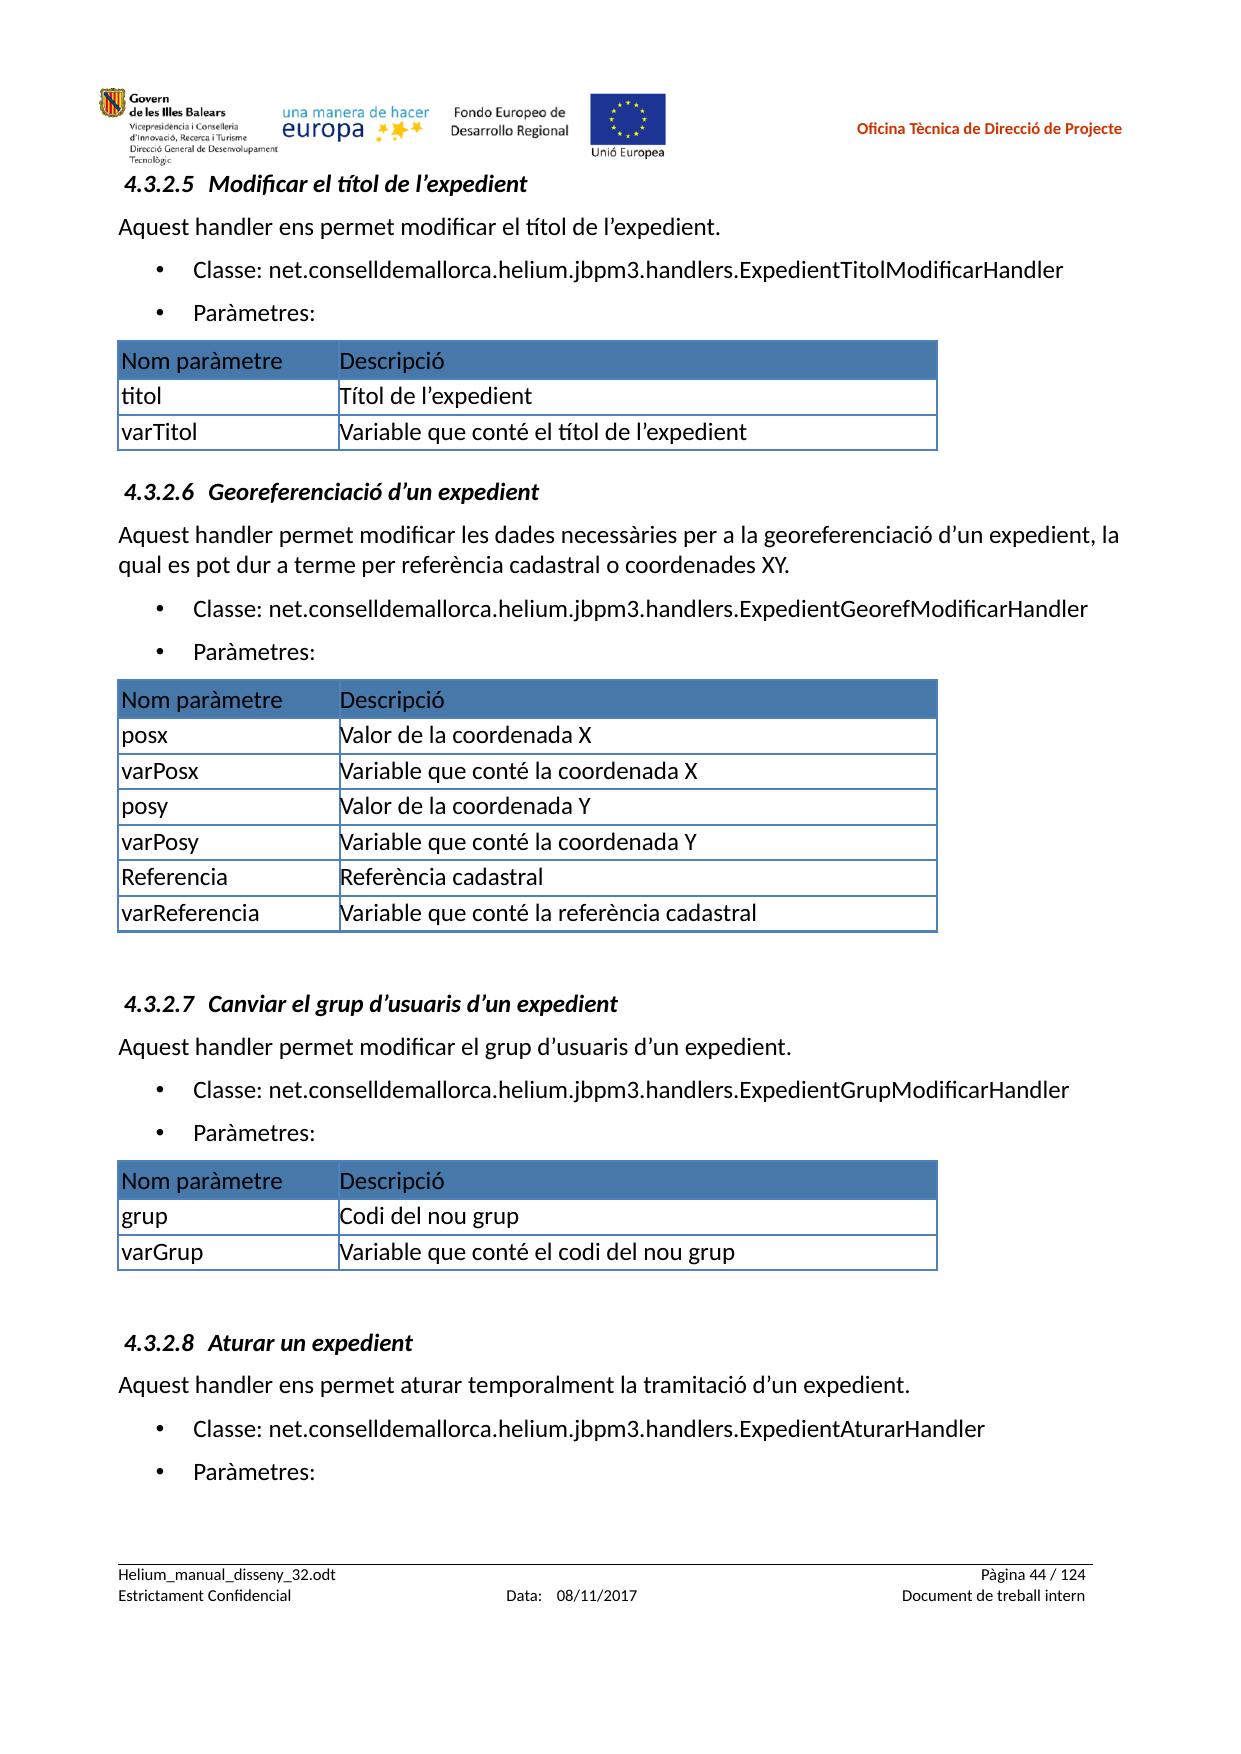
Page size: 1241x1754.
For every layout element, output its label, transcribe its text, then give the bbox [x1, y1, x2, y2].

picture [99, 87, 668, 166]
table_cell Referència cadastral [341, 861, 936, 895]
table_cell titol [119, 380, 338, 414]
table_cell Variable que conté el codi del nou grup [340, 1236, 936, 1269]
table_cell varGrup [119, 1236, 338, 1269]
table_header Nom paràmetre [119, 681, 339, 717]
table_cell Variable que conté la referència cadastral [341, 897, 936, 930]
table_cell posy [119, 790, 339, 824]
table_cell posx [119, 719, 339, 753]
table_cell Valor de la coordenada Y [341, 790, 936, 824]
table_header Nom paràmetre [119, 342, 338, 378]
table_header Nom paràmetre [119, 1162, 338, 1198]
list Classe: net.conselldemallorca.helium.jbpm3.handlers.ExpedientTitolModificarHandler [156, 254, 1122, 284]
table_cell varPosx [119, 755, 339, 788]
subtitle Modificar el títol de l’expedient [118, 168, 1122, 198]
text Aquest handler permet modificar el grup d’usuaris d’un expedient. [118, 1031, 1122, 1061]
table_cell varTitol [119, 416, 338, 449]
table_header Descripció [341, 681, 936, 717]
table_cell Valor de la coordenada X [341, 719, 936, 753]
list Paràmetres: [156, 297, 1122, 327]
table_cell Variable que conté el títol de l’expedient [340, 416, 936, 449]
table_cell Codi del nou grup [340, 1200, 936, 1234]
table_cell Variable que conté la coordenada X [341, 755, 936, 788]
table_cell Referencia [119, 861, 339, 895]
list Classe: net.conselldemallorca.helium.jbpm3.handlers.ExpedientGeorefModificarHandler [156, 593, 1122, 623]
subtitle Aturar un expedient [118, 1327, 1122, 1357]
subtitle Georeferenciació d’un expedient [118, 476, 1122, 507]
list Classe: net.conselldemallorca.helium.jbpm3.handlers.ExpedientGrupModificarHandler [156, 1074, 1122, 1104]
table_header Descripció [340, 342, 936, 378]
text Aquest handler ens permet aturar temporalment la tramitació d’un expedient. [118, 1370, 1122, 1400]
table_cell grup [119, 1200, 338, 1234]
list Paràmetres: [156, 1117, 1122, 1147]
table_cell Títol de l’expedient [340, 380, 936, 414]
list Classe: net.conselldemallorca.helium.jbpm3.handlers.ExpedientAturarHandler [156, 1413, 1122, 1443]
table_cell varReferencia [119, 897, 339, 930]
text Aquest handler ens permet modificar el títol de l’expedient. [118, 211, 1122, 241]
list Paràmetres: [156, 1456, 1122, 1486]
text Aquest handler permet modificar les dades necessàries per a la georeferenciació d’un expedient, la qual es pot dur a terme per referència cadastral o coordenades XY. [118, 519, 1122, 580]
table_header Descripció [340, 1162, 936, 1198]
table_cell Variable que conté la coordenada Y [341, 826, 936, 859]
list Paràmetres: [156, 636, 1122, 666]
table_cell varPosy [119, 826, 339, 859]
subtitle Canviar el grup d’usuaris d’un expedient [118, 988, 1122, 1018]
